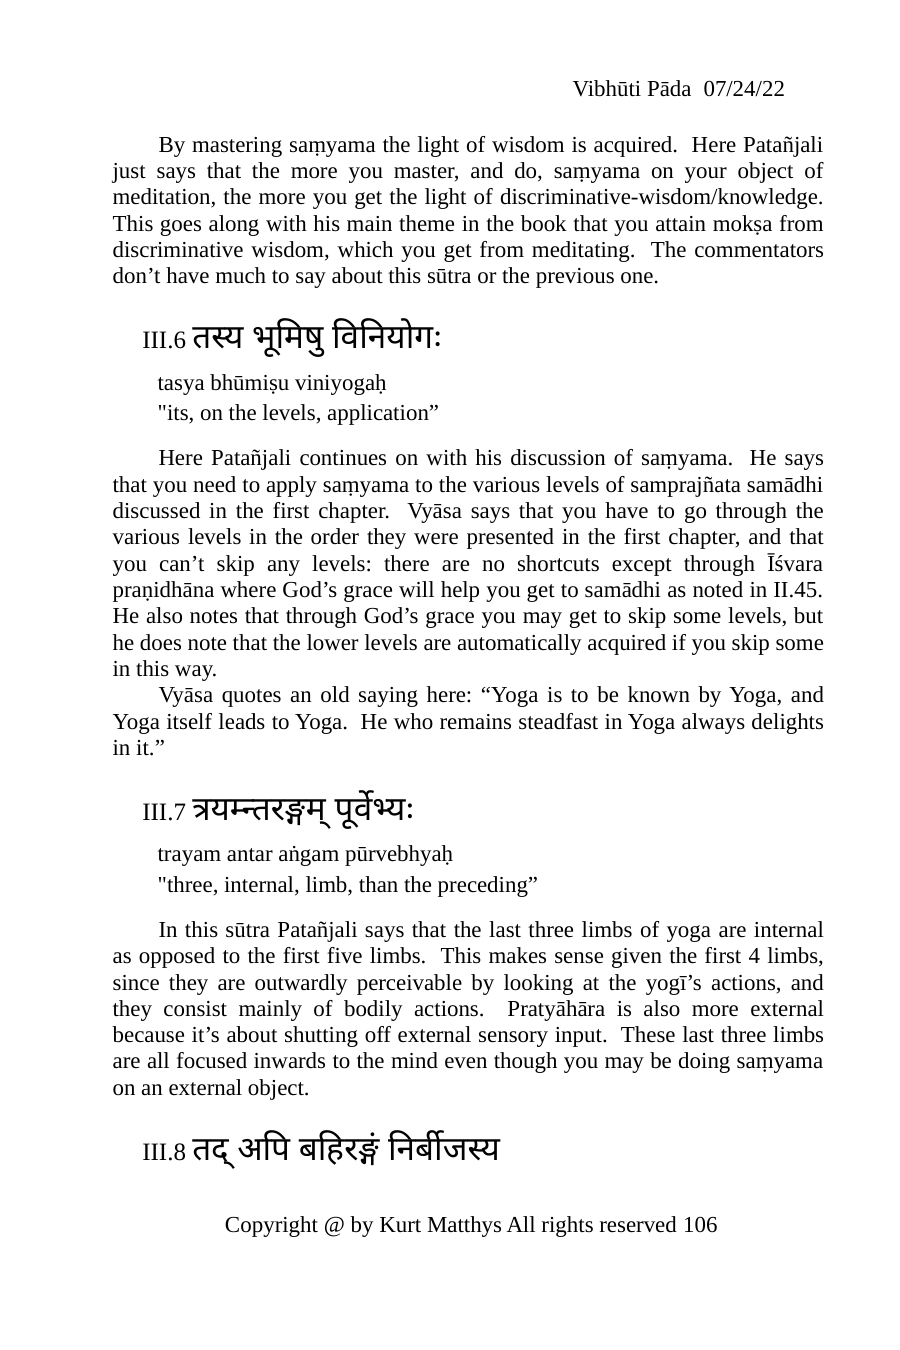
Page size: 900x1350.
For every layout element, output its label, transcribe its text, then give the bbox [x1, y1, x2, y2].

text "three, internal, limb, than the preceding” [157, 871, 825, 897]
subtitle III.8 तद् अपि बहिरङ्गं निर्बीजस्य [142, 1130, 825, 1174]
text By mastering saṃyama the light of wisdom is acquired. Here Patañjali just says that the more you master, and do, saṃyama on your object of meditation, the more you get the light of discriminative-wisdom/knowledge. This goes along with his main theme in the book that you attain mokṣa from discriminative wisdom, which you get from meditating. The commentators don’t have much to say about this sūtra or the previous one. [112, 131, 825, 289]
text "its, on the levels, application” [157, 399, 825, 425]
text Vyāsa quotes an old saying here: “Yoga is to be known by Yoga, and Yoga itself leads to Yoga. He who remains steadfast in Yoga always delights in it.” [112, 681, 825, 761]
text In this sūtra Patañjali says that the last three limbs of yoga are internal as opposed to the first five limbs. This makes sense given the first 4 limbs, since they are outwardly perceivable by looking at the yogī’s actions, and they consist mainly of bodily actions. Pratyāhāra is also more external because it’s about shutting off external sensory input. These last three limbs are all focused inwards to the mind even though you may be doing saṃyama on an external object. [112, 916, 825, 1100]
text Here Patañjali continues on with his discussion of saṃyama. He says that you need to apply saṃyama to the various levels of samprajñata samādhi discussed in the first chapter. Vyāsa says that you have to go through the various levels in the order they were presented in the first chapter, and that you can’t skip any levels: there are no shortcuts except through Īśvara praṇidhāna where God’s grace will help you get to samādhi as noted in II.45. He also notes that through God’s grace you may get to skip some levels, but he does note that the lower levels are automatically acquired if you skip some in this way. [112, 444, 825, 681]
text tasya bhūmiṣu viniyogaḥ [157, 369, 825, 395]
subtitle III.7 त्रयम्न्तरङ्गम् पूर्वेभ्यः [142, 791, 825, 834]
subtitle III.6 तस्य भूमिषु विनियोगः [142, 319, 825, 362]
text trayam antar aṅgam pūrvebhyaḥ [157, 840, 825, 867]
